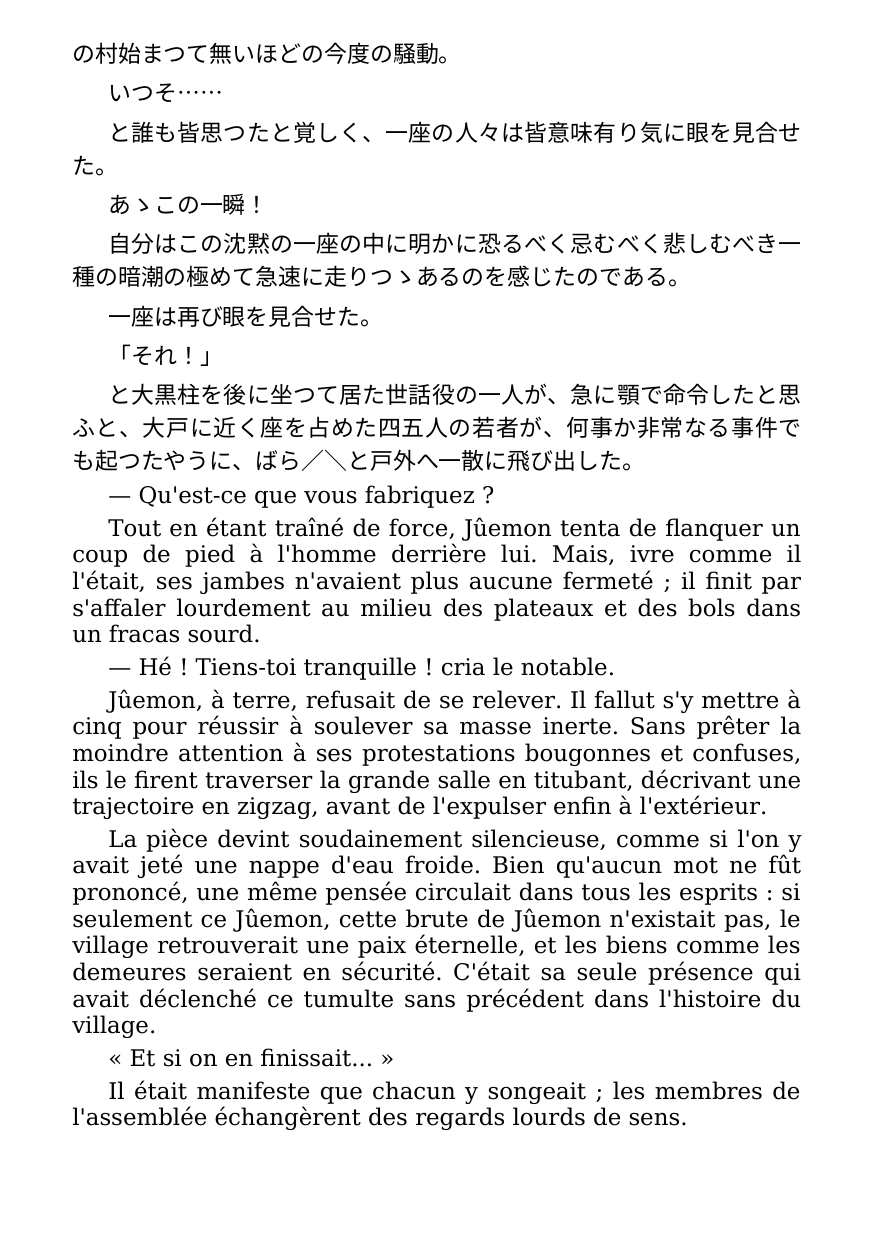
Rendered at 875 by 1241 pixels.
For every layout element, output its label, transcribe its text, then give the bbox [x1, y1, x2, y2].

text の村始まつて無いほどの今度の騒動。 [72, 36, 802, 69]
text La pièce devint soudainement silencieuse, comme si l'on y avait jeté une nappe d'eau froide. Bien qu'aucun mot ne fût prononcé, une même pensée circulait dans tous les esprits : si seulement ce Jûemon, cette brute de Jûemon n'existait pas, le village retrouverait une paix éternelle, et les biens comme les demeures seraient en sécurité. C'était sa seule présence qui avait déclenché ce tumulte sans précédent dans l'histoire du village. [72, 826, 802, 1039]
text 一座は再び眼を見合せた。 [72, 298, 802, 332]
text Tout en étant traîné de force, Jûemon tenta de flanquer un coup de pied à l'homme derrière lui. Mais, ivre comme il l'était, ses jambes n'avaient plus aucune fermeté ; il finit par s'affaler lourdement au milieu des plateaux et des bols dans un fracas sourd. [72, 515, 802, 648]
text と大黒柱を後に坐つて居た世話役の一人が、急に顎で命令したと思ふと、大戸に近く座を占めた四五人の若者が、何事か非常なる事件でも起つたやうに、ばら／＼と戸外へ一散に飛び出した。 [72, 377, 802, 476]
text 「それ！」 [72, 337, 802, 371]
text いつそ…… [72, 75, 802, 108]
text と誰も皆思つたと覚しく、一座の人々は皆意味有り気に眼を見合せた。 [72, 114, 802, 181]
text 自分はこの沈黙の一座の中に明かに恐るべく忌むべく悲しむべき一種の暗潮の極めて急速に走りつゝあるのを感じたのである。 [72, 226, 802, 292]
text Jûemon, à terre, refusait de se relever. Il fallut s'y mettre à cinq pour réussir à soulever sa masse inerte. Sans prêter la moindre attention à ses protestations bougonnes et confuses, ils le firent traverser la grande salle en titubant, décrivant une trajectoire en zigzag, avant de l'expulser enfin à l'extérieur. [72, 687, 802, 820]
text あゝこの一瞬！ [72, 187, 802, 220]
text Il était manifeste que chacun y songeait ; les membres de l'assemblée échangèrent des regards lourds de sens. [72, 1078, 802, 1131]
text — Hé ! Tiens-toi tranquille ! cria le notable. [72, 654, 802, 681]
text « Et si on en finissait... » [72, 1045, 802, 1072]
text — Qu'est-ce que vous fabriquez ? [72, 482, 802, 509]
